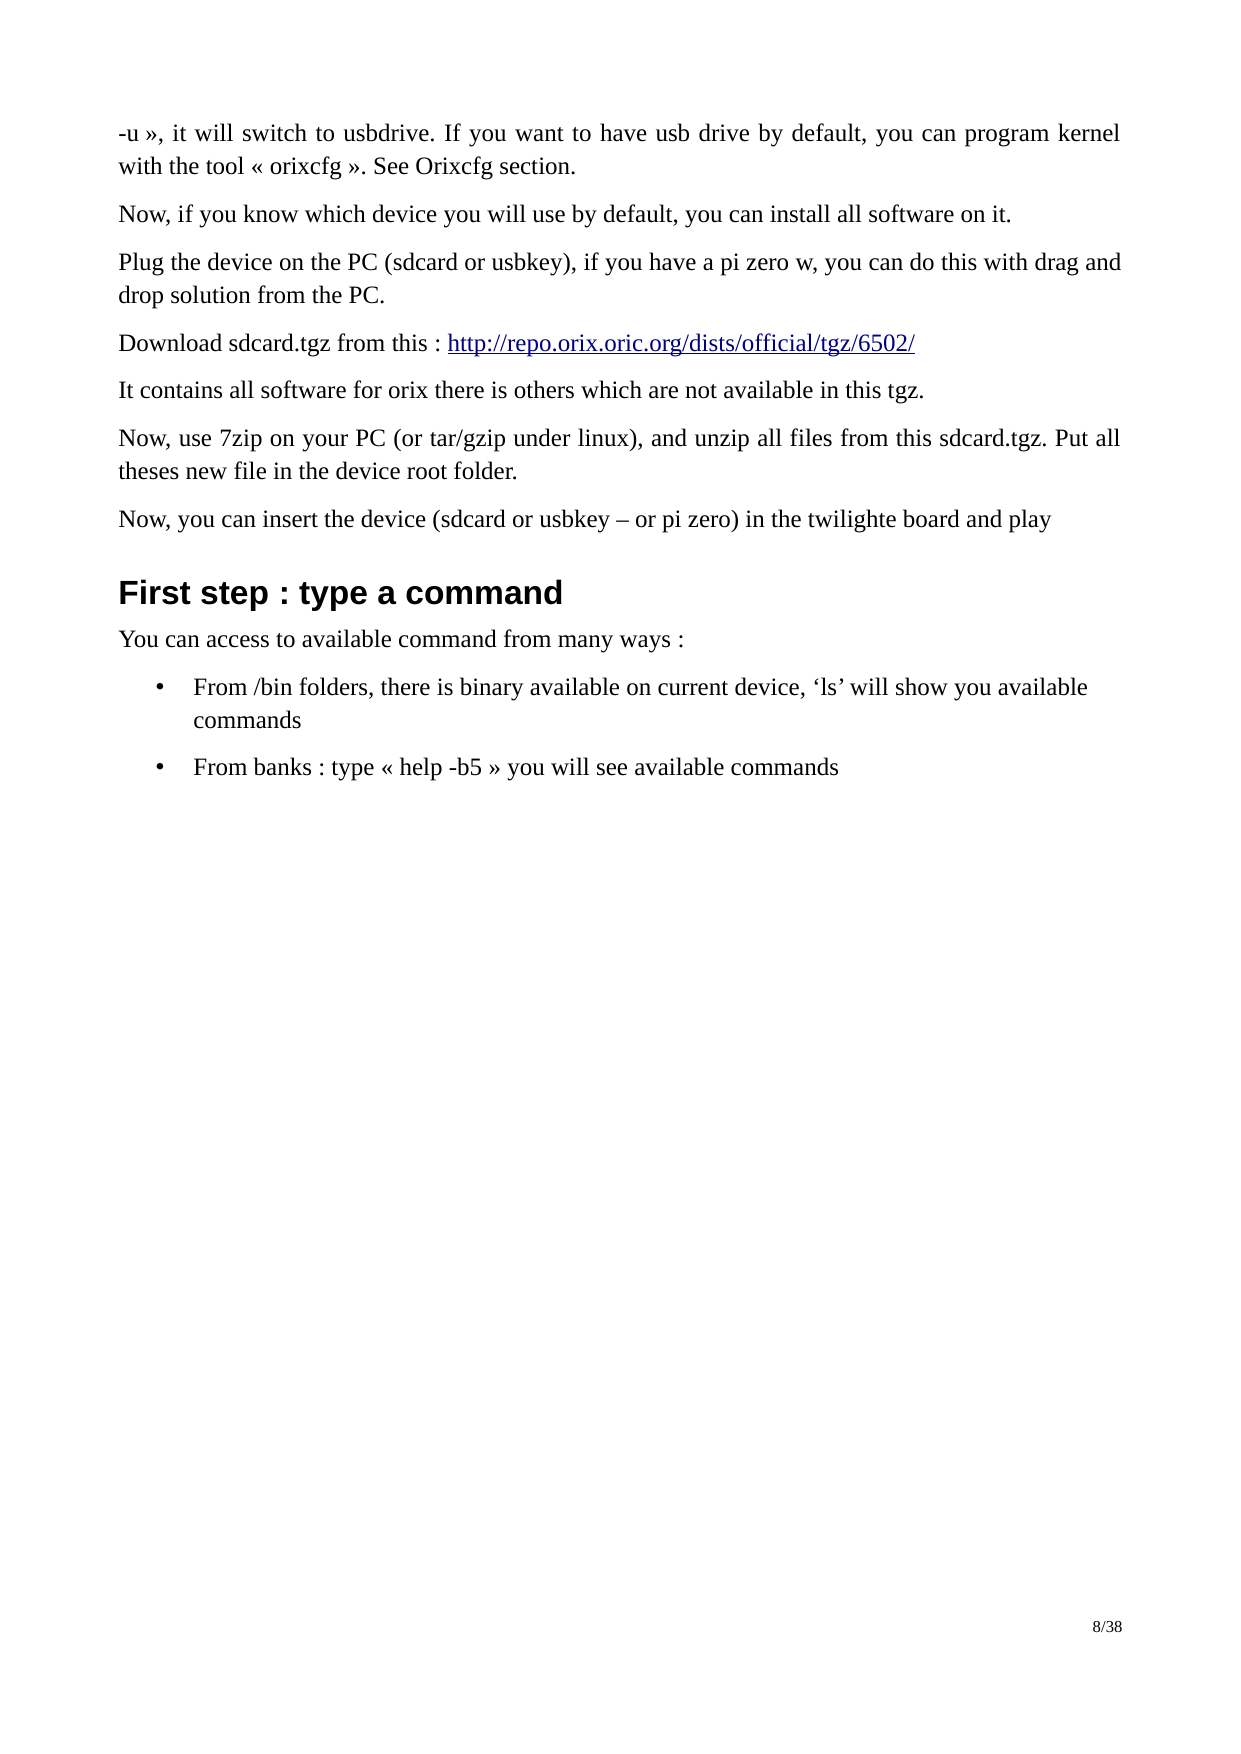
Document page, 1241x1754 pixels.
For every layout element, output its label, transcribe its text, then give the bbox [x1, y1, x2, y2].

text Plug the device on the PC (sdcard or usbkey), if you have a pi zero w, you can do this with drag and drop solution from the PC. [118, 247, 1122, 308]
text Now, use 7zip on your PC (or tar/gzip under linux), and unzip all files from this sdcard.tgz. Put all theses new file in the device root folder. [118, 423, 1122, 485]
text You can access to available command from many ways : [118, 624, 1122, 653]
text Now, you can insert the device (sdcard or usbkey – or pi zero) in the twilighte board and play [118, 504, 1122, 533]
text It contains all software for orix there is others which are not available in this tgz. [118, 375, 1122, 404]
text Now, if you know which device you will use by default, you can install all software on it. [118, 199, 1122, 228]
list From /bin folders, there is binary available on current device, ‘ls’ will show you available commands [156, 672, 1122, 733]
text Download sdcard.tgz from this : http://repo.orix.oric.org/dists/official/tgz/6502/ [118, 328, 1122, 356]
subtitle First step : type a command [118, 573, 1122, 611]
list From banks : type « help -b5 » you will see available commands [156, 752, 1122, 781]
text -u », it will switch to usbdrive. If you want to have usb drive by default, you can program kernel with the tool « orixcfg ». See Orixcfg section. [118, 118, 1122, 180]
